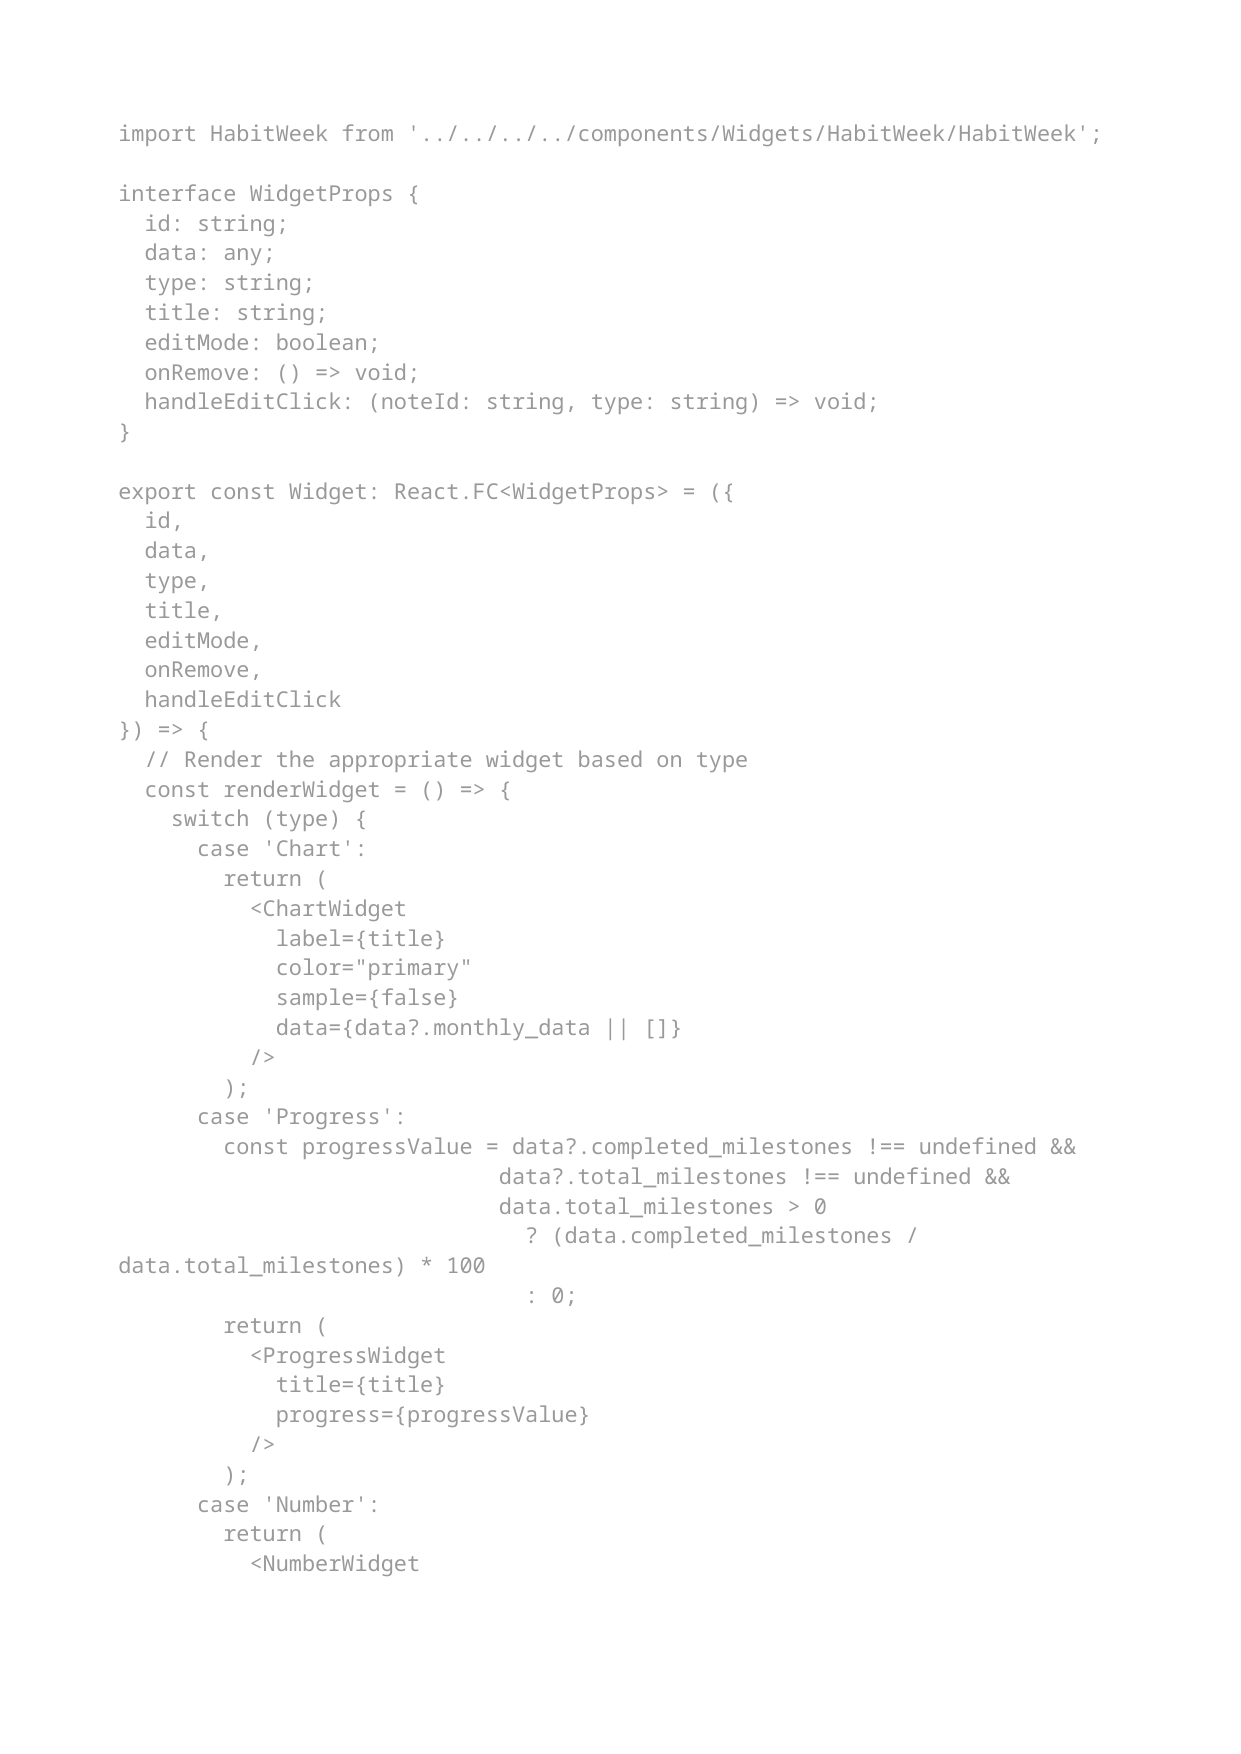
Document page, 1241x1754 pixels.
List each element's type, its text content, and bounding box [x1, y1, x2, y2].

text : 0; [118, 1280, 1122, 1310]
text return ( [118, 863, 1122, 893]
text <ChartWidget [118, 893, 1122, 922]
text switch (type) { [118, 803, 1122, 833]
text title: string; [118, 297, 1122, 327]
text handleEditClick [118, 684, 1122, 714]
text progress={progressValue} [118, 1399, 1122, 1429]
text }) => { [118, 714, 1122, 744]
text editMode: boolean; [118, 327, 1122, 356]
text /> [118, 1429, 1122, 1459]
text sample={false} [118, 982, 1122, 1012]
text ); [118, 1071, 1122, 1101]
text type, [118, 565, 1122, 595]
text case 'Chart': [118, 833, 1122, 863]
text id, [118, 505, 1122, 535]
text } [118, 416, 1122, 446]
text interface WidgetProps { [118, 178, 1122, 207]
text return ( [118, 1518, 1122, 1548]
text type: string; [118, 267, 1122, 297]
text data.total_milestones > 0 [118, 1191, 1122, 1220]
text data?.total_milestones !== undefined && [118, 1161, 1122, 1191]
text color="primary" [118, 952, 1122, 982]
text onRemove, [118, 654, 1122, 684]
text handleEditClick: (noteId: string, type: string) => void; [118, 386, 1122, 416]
text id: string; [118, 207, 1122, 237]
text onRemove: () => void; [118, 356, 1122, 386]
text title={title} [118, 1369, 1122, 1399]
text title, [118, 595, 1122, 624]
text label={title} [118, 922, 1122, 952]
text // Render the appropriate widget based on type [118, 744, 1122, 773]
text editMode, [118, 624, 1122, 654]
text const renderWidget = () => { [118, 773, 1122, 803]
text <ProgressWidget [118, 1339, 1122, 1369]
text return ( [118, 1310, 1122, 1339]
text ? (data.completed_milestones / data.total_milestones) * 100 [118, 1220, 1122, 1280]
text case 'Number': [118, 1488, 1122, 1518]
text ); [118, 1459, 1122, 1488]
text case 'Progress': [118, 1101, 1122, 1131]
text /> [118, 1042, 1122, 1071]
text data, [118, 535, 1122, 565]
text const progressValue = data?.completed_milestones !== undefined && [118, 1131, 1122, 1161]
text data: any; [118, 237, 1122, 267]
text data={data?.monthly_data || []} [118, 1012, 1122, 1042]
text export const Widget: React.FC<WidgetProps> = ({ [118, 476, 1122, 505]
text import HabitWeek from '../../../../components/Widgets/HabitWeek/HabitWeek'; [118, 118, 1122, 148]
text <NumberWidget [118, 1548, 1122, 1578]
